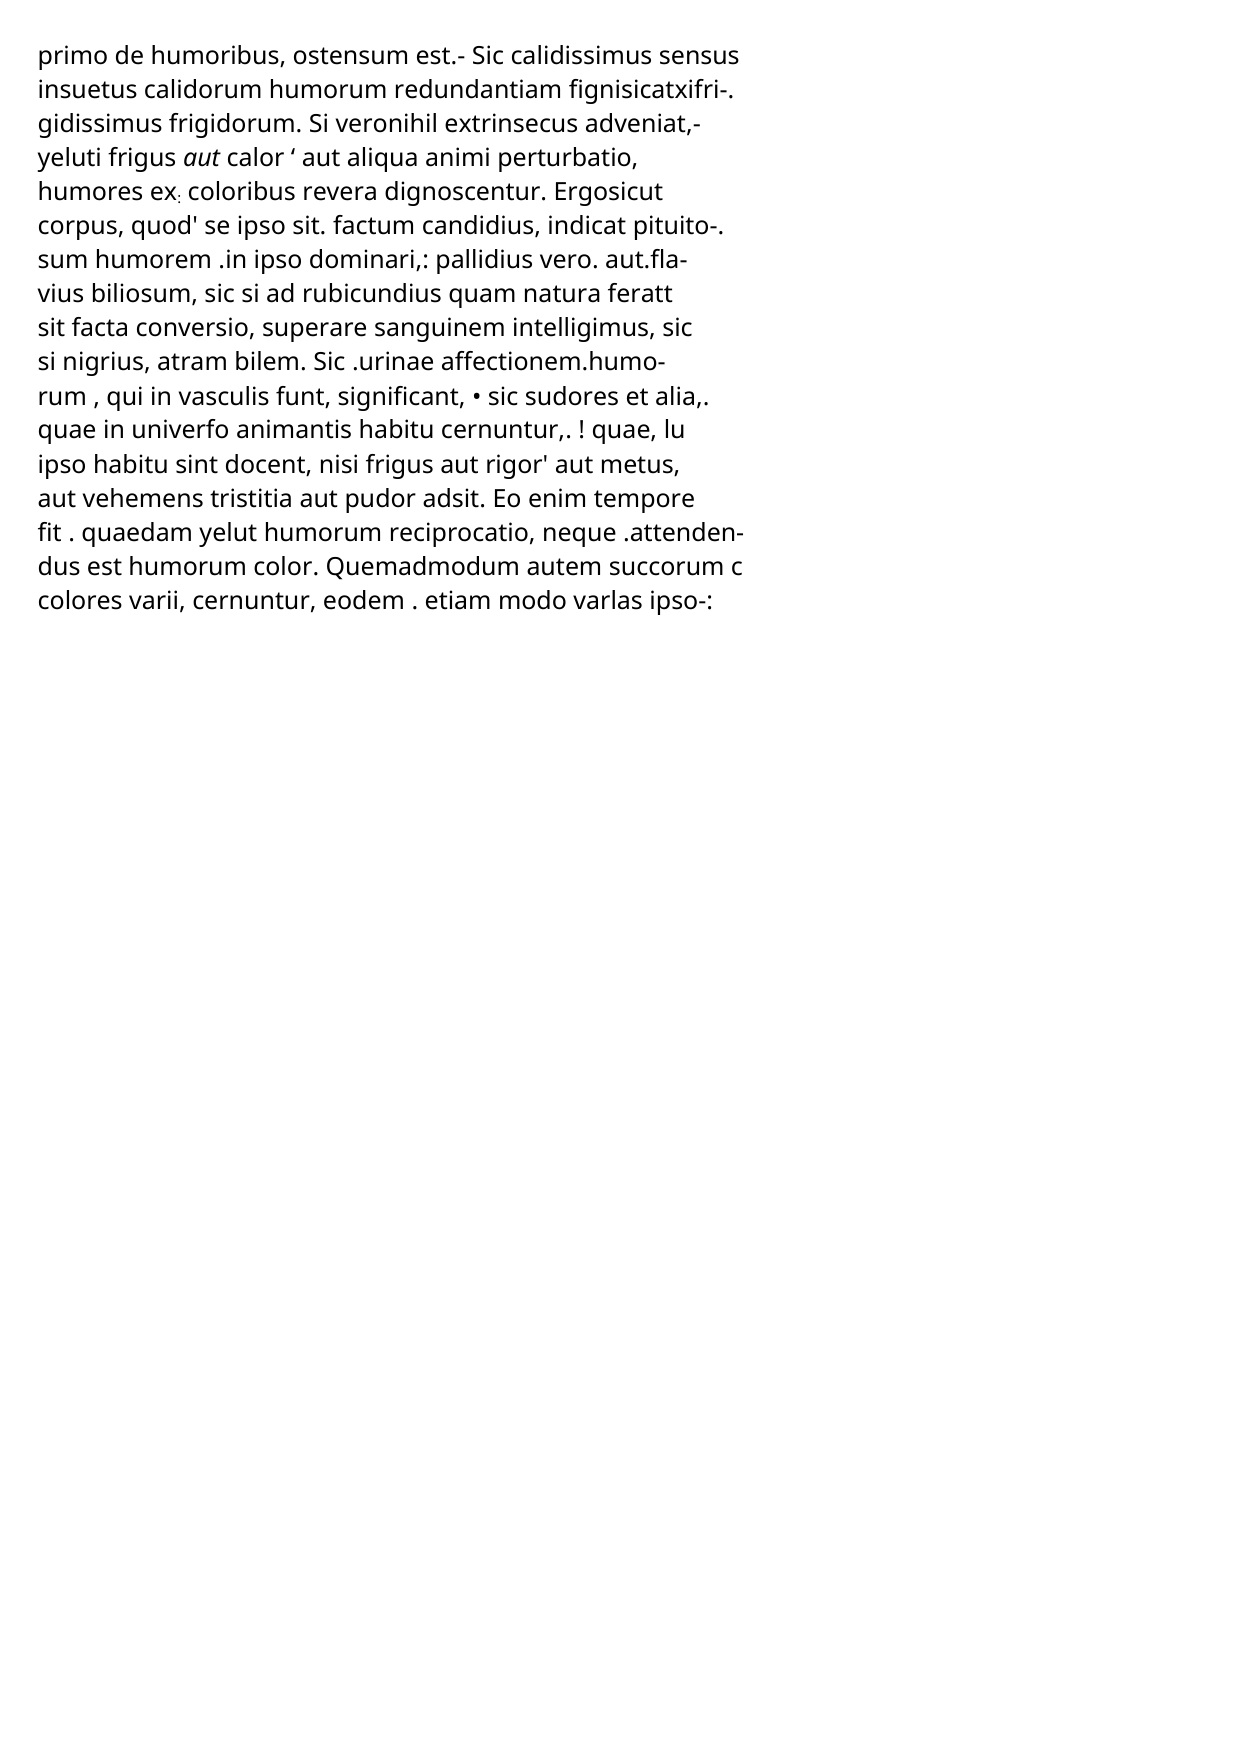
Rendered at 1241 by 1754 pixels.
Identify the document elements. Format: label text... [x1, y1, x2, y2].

text primo de humoribus, ostensum est.- Sic calidissimus sensus insuetus calidorum humorum redundantiam fignisicatxifri-. gidissimus frigidorum. Si veronihil extrinsecus adveniat,- yeluti frigus aut calor ‘ aut aliqua animi perturbatio, humores ex: coloribus revera dignoscentur. Ergosicut corpus, quod' se ipso sit. factum candidius, indicat pituito-. sum humorem .in ipso dominari,: pallidius vero. aut.fla- vius biliosum, sic si ad rubicundius quam natura feratt sit facta conversio, superare sanguinem intelligimus, sic si nigrius, atram bilem. Sic .urinae affectionem.humo- rum , qui in vasculis funt, significant, • sic sudores et alia,. quae in univerfo animantis habitu cernuntur,. ! quae, lu ipso habitu sint docent, nisi frigus aut rigor' aut metus, aut vehemens tristitia aut pudor adsit. Eo enim tempore fit . quaedam yelut humorum reciprocatio, neque .attenden- dus est humorum color. Quemadmodum autem succorum c colores varii, cernuntur, eodem . etiam modo varlas ipso-: [37, 37, 1203, 617]
